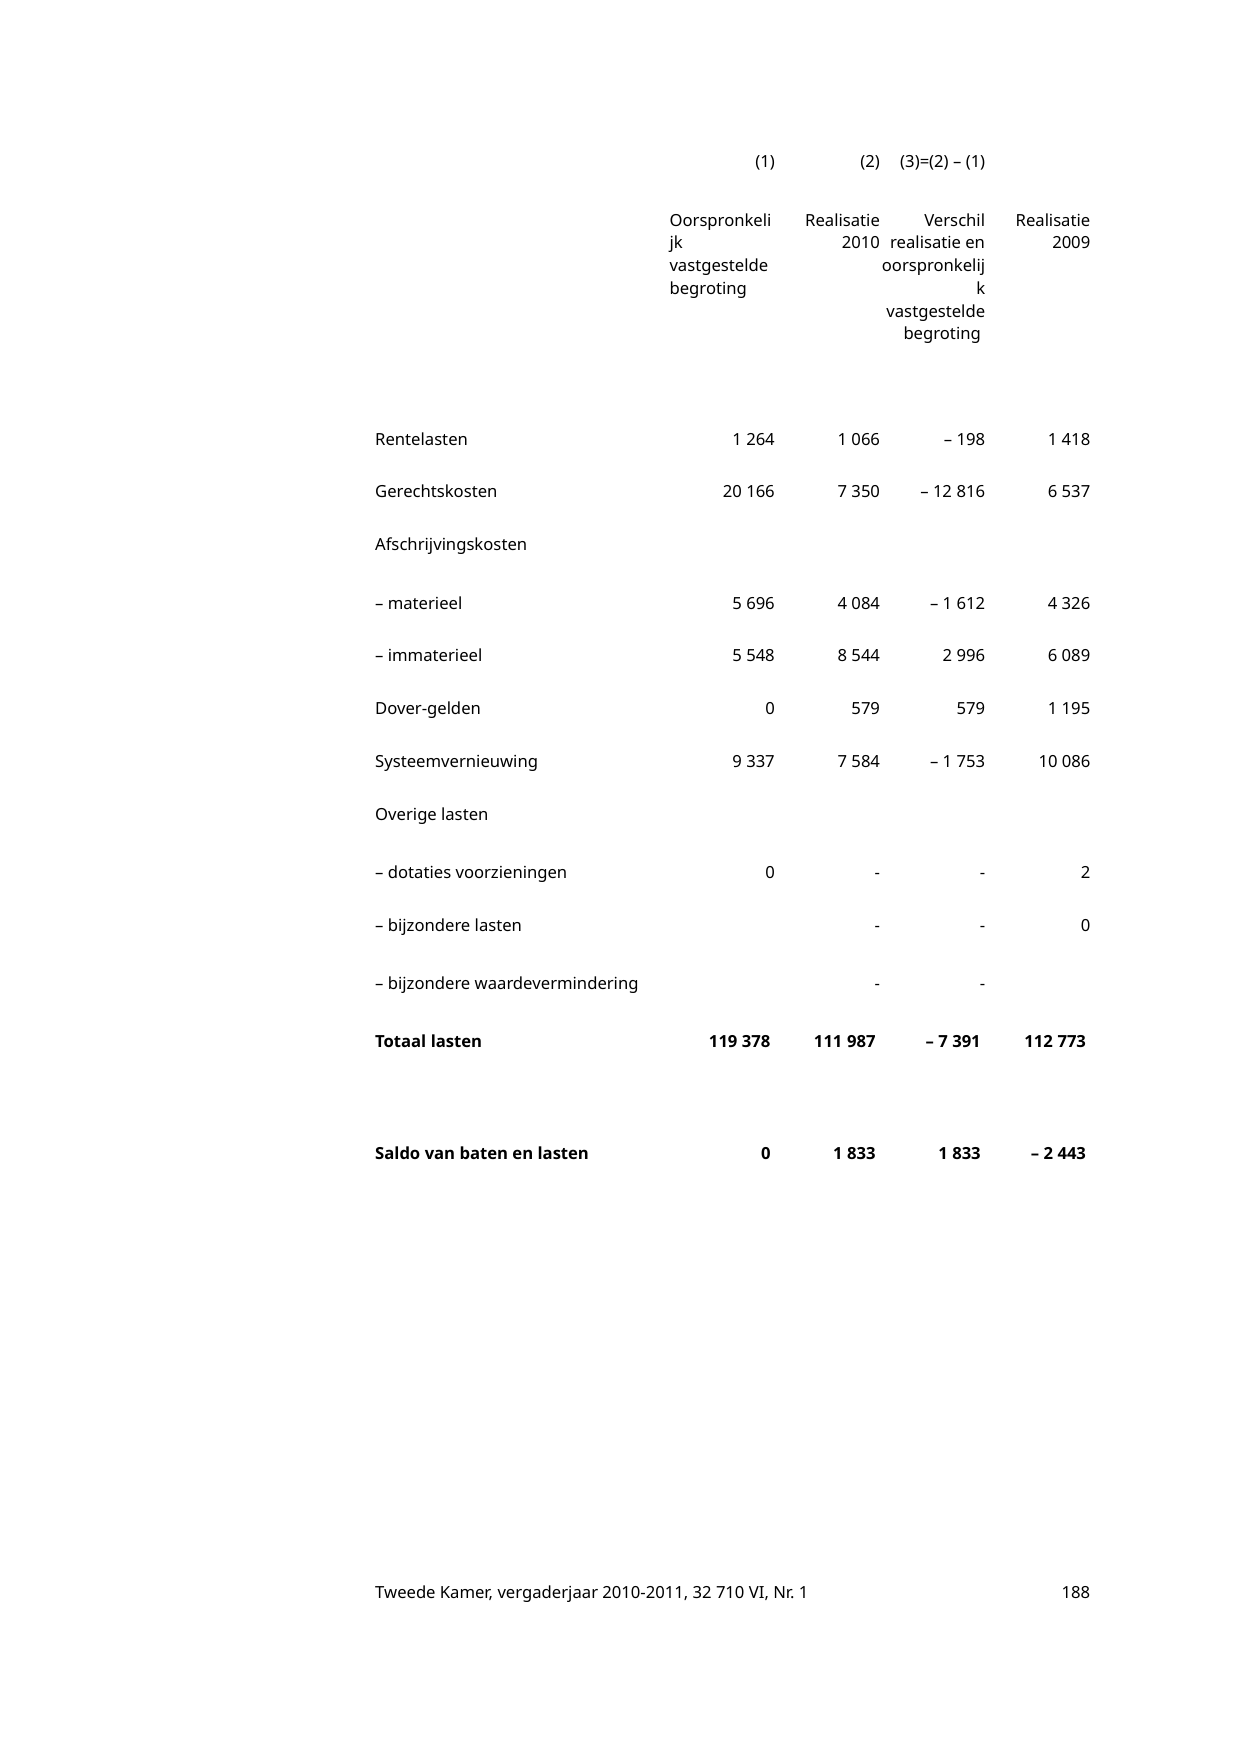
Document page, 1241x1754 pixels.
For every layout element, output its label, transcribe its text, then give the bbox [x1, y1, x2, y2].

table_cell [375, 1083, 669, 1141]
table_cell 7 350 [775, 480, 880, 533]
table_cell 0 [985, 913, 1090, 972]
table_cell [669, 913, 774, 972]
table_cell Saldo van baten en lasten [375, 1141, 669, 1194]
table_cell [880, 1083, 985, 1141]
table_cell [880, 802, 985, 861]
table_cell 0 [669, 697, 774, 749]
table_cell Totaal lasten [375, 1030, 669, 1083]
table_cell 20 166 [669, 480, 774, 533]
table_cell 5 696 [669, 591, 774, 644]
table_cell – bijzondere lasten [375, 913, 669, 972]
table_header (2) [775, 150, 880, 208]
table_cell [985, 1083, 1090, 1141]
table_cell 119 378 [669, 1030, 774, 1083]
table_cell Dover-gelden [375, 697, 669, 749]
table_cell 4 084 [775, 591, 880, 644]
table_cell 6 537 [985, 480, 1090, 533]
table_cell 1 195 [985, 697, 1090, 749]
table_cell – 198 [880, 428, 985, 480]
table_cell 0 [669, 861, 774, 913]
table_cell 8 544 [775, 644, 880, 697]
table_cell 1 833 [880, 1141, 985, 1194]
table_cell – immaterieel [375, 644, 669, 697]
table_cell – 2 443 [985, 1141, 1090, 1194]
table_cell 1 066 [775, 428, 880, 480]
table_cell - [775, 913, 880, 972]
table_cell 2 996 [880, 644, 985, 697]
table_cell [375, 375, 669, 427]
table_cell Systeemvernieuwing [375, 749, 669, 802]
table_cell [669, 533, 774, 591]
table_cell [985, 972, 1090, 1030]
table_cell [775, 533, 880, 591]
table_cell – 1 612 [880, 591, 985, 644]
table_cell [775, 375, 880, 427]
table_cell - [775, 972, 880, 1030]
table_cell [985, 802, 1090, 861]
table_cell [669, 1083, 774, 1141]
table_cell [880, 533, 985, 591]
table_cell [375, 209, 669, 375]
table_cell [880, 375, 985, 427]
table_cell – 12 816 [880, 480, 985, 533]
table_cell – dotaties voorzieningen [375, 861, 669, 913]
table_cell [669, 375, 774, 427]
table_cell 10 086 [985, 749, 1090, 802]
table_cell 9 337 [669, 749, 774, 802]
table_cell [775, 1083, 880, 1141]
table_cell 0 [669, 1141, 774, 1194]
table_cell 579 [775, 697, 880, 749]
table_cell - [880, 972, 985, 1030]
table_cell 6 089 [985, 644, 1090, 697]
table_cell 111 987 [775, 1030, 880, 1083]
table_cell – materieel [375, 591, 669, 644]
table_cell Afschrijvingskosten [375, 533, 669, 591]
table_cell 4 326 [985, 591, 1090, 644]
table_cell Verschil realisatie en oorspronkelijk vastgestelde begroting [880, 209, 985, 375]
table_cell - [775, 861, 880, 913]
table_cell Overige lasten [375, 802, 669, 861]
table_cell [775, 802, 880, 861]
table_cell Gerechtskosten [375, 480, 669, 533]
table_cell Realisatie 2009 [985, 209, 1090, 375]
table_cell - [880, 913, 985, 972]
table_cell 1 833 [775, 1141, 880, 1194]
table_cell 1 264 [669, 428, 774, 480]
table_cell [669, 972, 774, 1030]
table_header [985, 150, 1090, 208]
table_cell Oorspronkelijk vastgestelde begroting [669, 209, 774, 375]
table_cell - [880, 861, 985, 913]
table_header (3)=(2) – (1) [880, 150, 985, 208]
table_cell – 7 391 [880, 1030, 985, 1083]
table_cell – 1 753 [880, 749, 985, 802]
table_cell 2 [985, 861, 1090, 913]
table_cell – bijzondere waardevermindering [375, 972, 669, 1030]
table_cell 579 [880, 697, 985, 749]
table_cell [985, 375, 1090, 427]
table_cell 112 773 [985, 1030, 1090, 1083]
table_header [375, 150, 669, 208]
table_cell [985, 533, 1090, 591]
table_cell [669, 802, 774, 861]
table_cell Realisatie 2010 [775, 209, 880, 375]
table_header (1) [669, 150, 774, 208]
table_cell 5 548 [669, 644, 774, 697]
table_cell Rentelasten [375, 428, 669, 480]
table_cell 1 418 [985, 428, 1090, 480]
table_cell 7 584 [775, 749, 880, 802]
